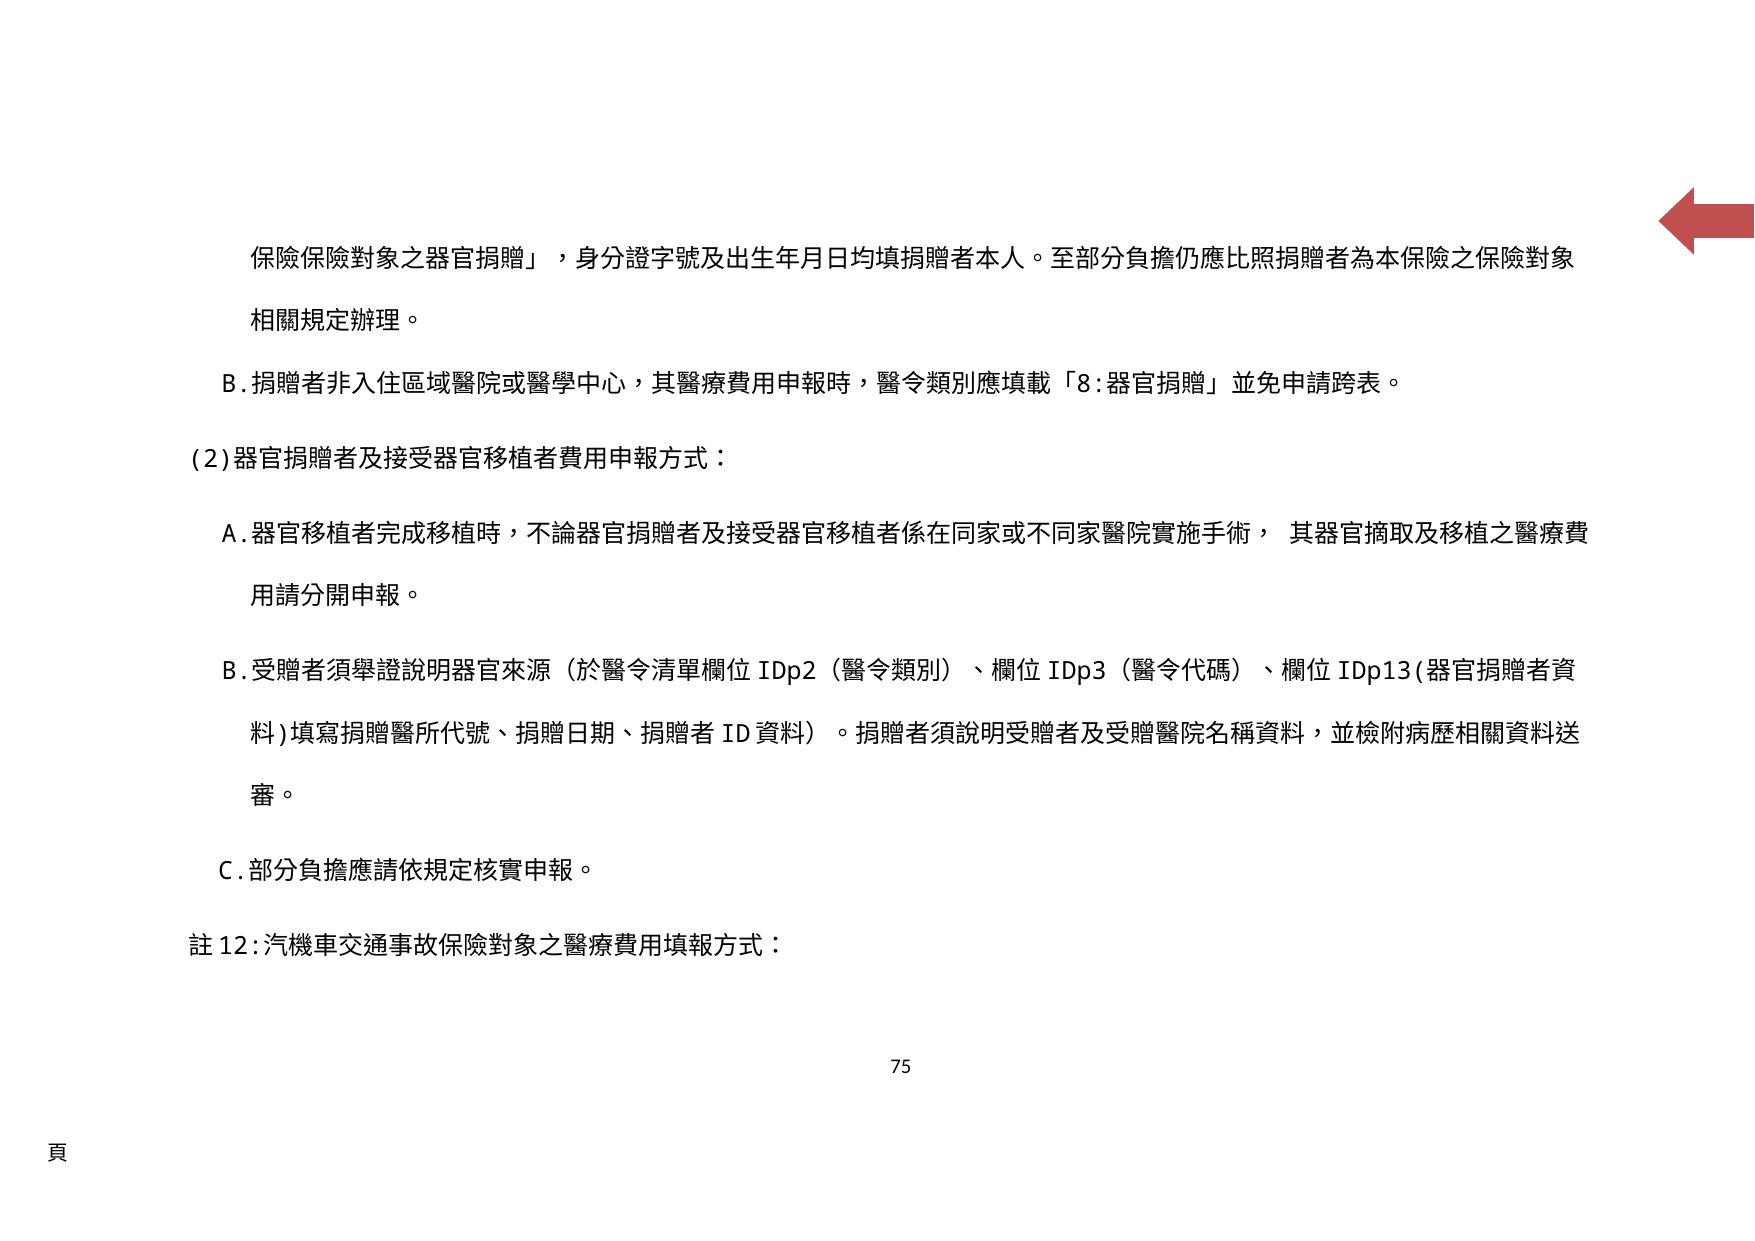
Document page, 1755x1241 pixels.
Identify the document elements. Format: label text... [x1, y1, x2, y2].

table_cell 保險保險對象之器官捐贈」，身分證字號及出生年月日均填捐贈者本人。至部分負擔仍應比照捐贈者為本保險之保險對象相關規定辦理。 B.捐贈者非入住區域醫院或醫學中心，其醫療費用申報時，醫令類別應填載「8:器官捐贈」並免申請跨表。 (2)器官捐贈者及接受器官移植者費用申報方式： A.器官移植者完成移植時，不論器官捐贈者及接受器官移植者係在同家或不同家醫院實施手術， 其器官摘取及移植之醫療費用請分開申報。 B.受贈者須舉證說明器官來源（於醫令清單欄位IDp2（醫令類別）、欄位IDp3（醫令代碼）、欄位IDp13(器官捐贈者資料)填寫捐贈醫所代號、捐贈日期、捐贈者ID資料）。捐贈者須說明受贈者及受贈醫院名稱資料，並檢附病歷相關資料送審。 C.部分負擔應請依規定核實申報。 註12:汽機車交通事故保險對象之醫療費用填報方式： [177, 215, 1609, 977]
